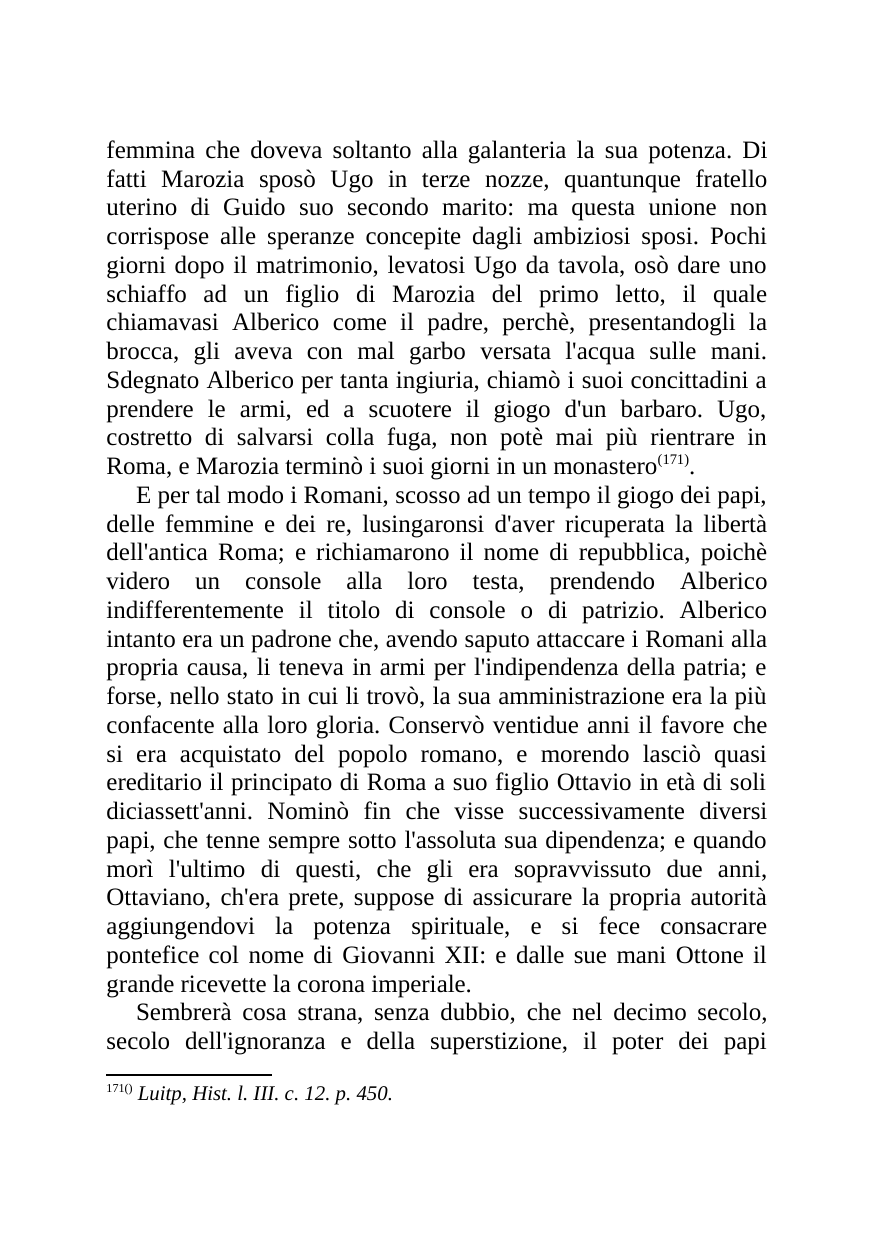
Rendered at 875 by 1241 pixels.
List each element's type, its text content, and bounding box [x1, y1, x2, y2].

text femmina che doveva soltanto alla galanteria la sua potenza. Di fatti Marozia sposò Ugo in terze nozze, quantunque fratello uterino di Guido suo secondo marito: ma questa unione non corrispose alle speranze concepite dagli ambiziosi sposi. Pochi giorni dopo il matrimonio, levatosi Ugo da tavola, osò dare uno schiaffo ad un figlio di Marozia del primo letto, il quale chiamavasi Alberico come il padre, perchè, presentandogli la brocca, gli aveva con mal garbo versata l'acqua sulle mani. Sdegnato Alberico per tanta ingiuria, chiamò i suoi concittadini a prendere le armi, ed a scuotere il giogo d'un barbaro. Ugo, costretto di salvarsi colla fuga, non potè mai più rientrare in Roma, e Marozia terminò i suoi giorni in un monastero(). [106, 135, 768, 480]
text Sembrerà cosa strana, senza dubbio, che nel decimo secolo, secolo dell'ignoranza e della superstizione, il poter dei papi [106, 997, 768, 1055]
text E per tal modo i Romani, scosso ad un tempo il giogo dei papi, delle femmine e dei re, lusingaronsi d'aver ricuperata la libertà dell'antica Roma; e richiamarono il nome di repubblica, poichè videro un console alla loro testa, prendendo Alberico indifferentemente il titolo di console o di patrizio. Alberico intanto era un padrone che, avendo saputo attaccare i Romani alla propria causa, li teneva in armi per l'indipendenza della patria; e forse, nello stato in cui li trovò, la sua amministrazione era la più confacente alla loro gloria. Conservò ventidue anni il favore che si era acquistato del popolo romano, e morendo lasciò quasi ereditario il principato di Roma a suo figlio Ottavio in età di soli diciassett'anni. Nominò fin che visse successivamente diversi papi, che tenne sempre sotto l'assoluta sua dipendenza; e quando morì l'ultimo di questi, che gli era sopravvissuto due anni, Ottaviano, ch'era prete, suppose di assicurare la propria autorità aggiungendovi la potenza spirituale, e si fece consacrare pontefice col nome di Giovanni XII: e dalle sue mani Ottone il grande ricevette la corona imperiale. [106, 480, 768, 997]
text () Luitp, Hist. l. III. c. 12. p. 450. [106, 1081, 768, 1105]
